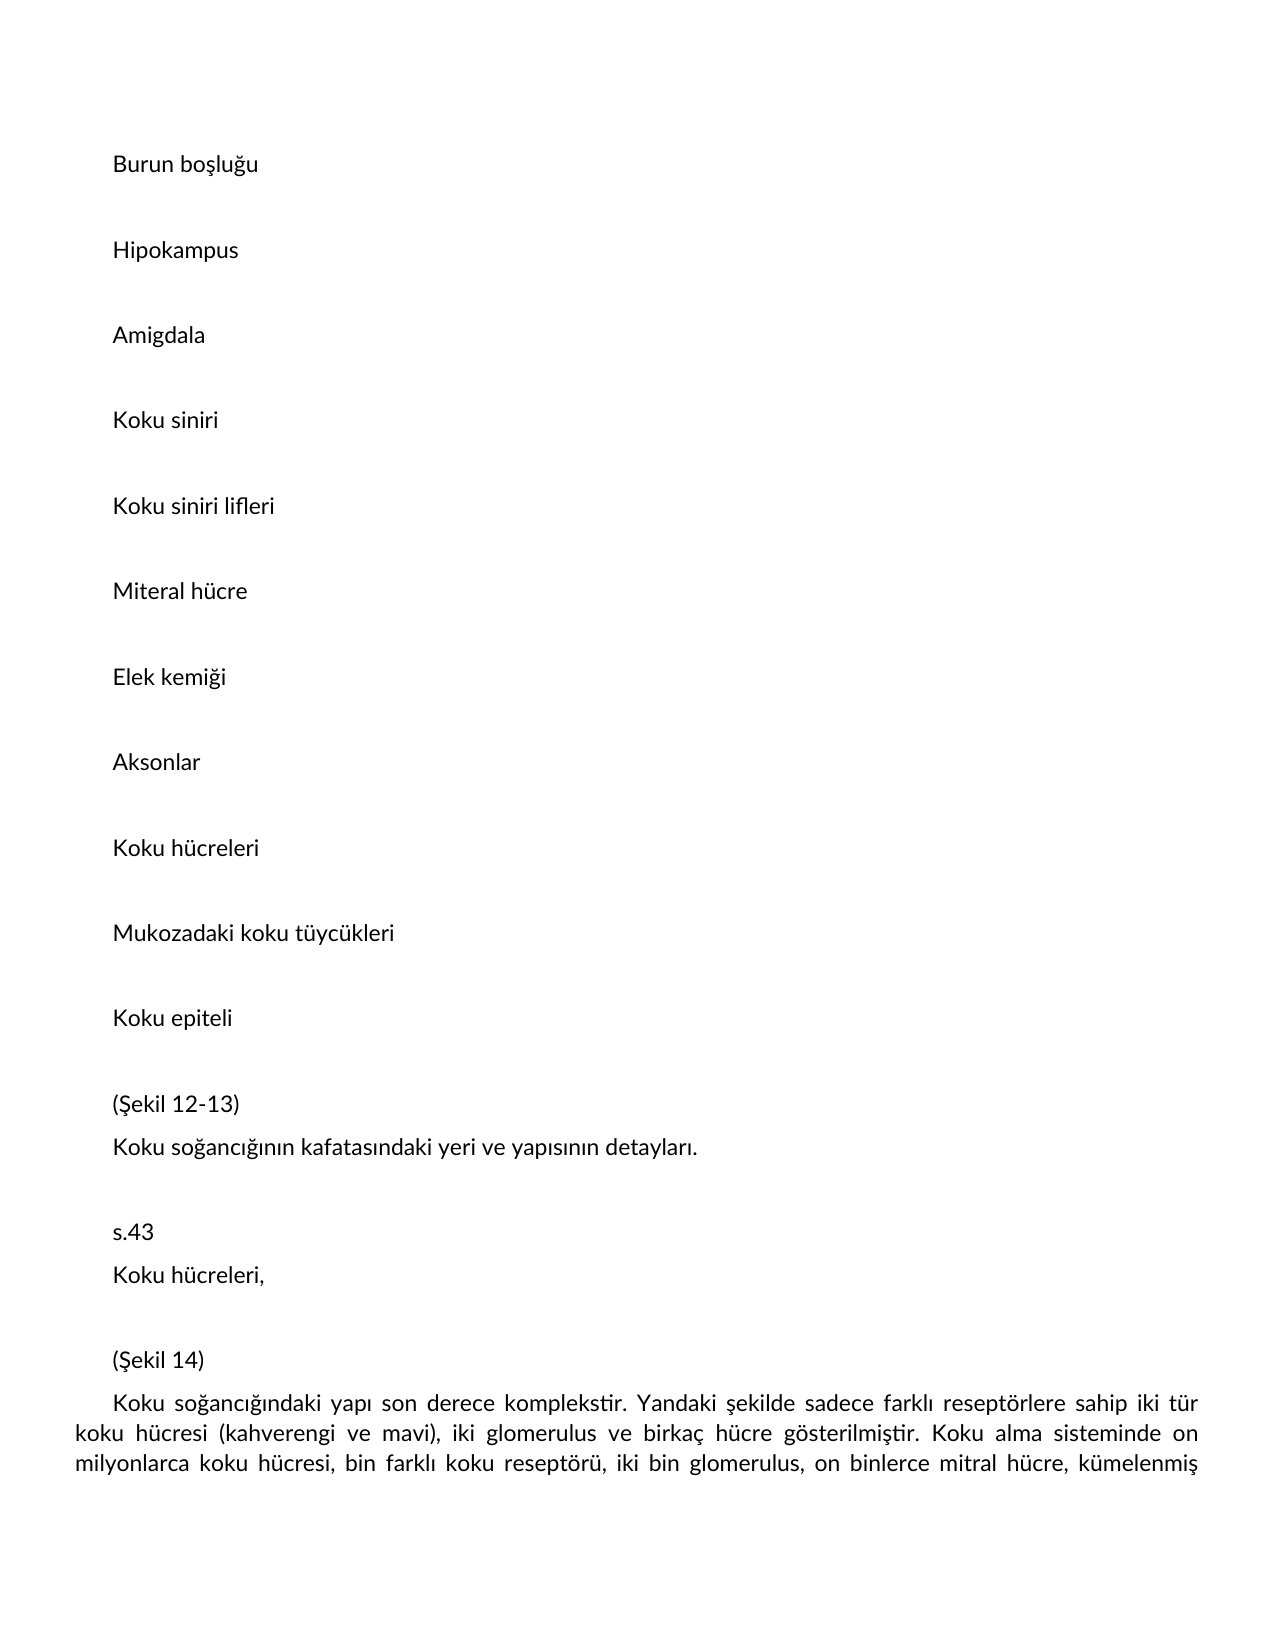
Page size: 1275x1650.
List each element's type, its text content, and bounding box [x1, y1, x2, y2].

text Koku soğancığındaki yapı son derece komplekstir. Yandaki şekilde sadece farklı reseptörlere sahip iki tür koku hücresi (kahverengi ve mavi), iki glomerulus ve birkaç hücre gösterilmiştir. Koku alma sisteminde on milyonlarca koku hücresi, bin farklı koku reseptörü, iki bin glomerulus, on binlerce mitral hücre, kümelenmiş [75, 1388, 1200, 1476]
text Koku siniri [75, 406, 1200, 434]
text Miteral hücre [75, 577, 1200, 604]
text (Şekil 12-13) [75, 1089, 1200, 1117]
text Koku siniri lifleri [75, 492, 1200, 519]
text Hipokampus [75, 235, 1200, 263]
text Elek kemiği [75, 662, 1200, 690]
text Koku hücreleri, [75, 1260, 1200, 1288]
text s.43 [75, 1218, 1200, 1245]
text Burun boşluğu [75, 150, 1200, 177]
text Koku soğancığının kafatasındaki yeri ve yapısının detayları. [75, 1132, 1200, 1160]
text Amigdala [75, 321, 1200, 348]
text Aksonlar [75, 748, 1200, 775]
text Mukozadaki koku tüycükleri [75, 919, 1200, 946]
text (Şekil 14) [75, 1346, 1200, 1373]
text Koku epiteli [75, 1004, 1200, 1032]
text Koku hücreleri [75, 833, 1200, 861]
